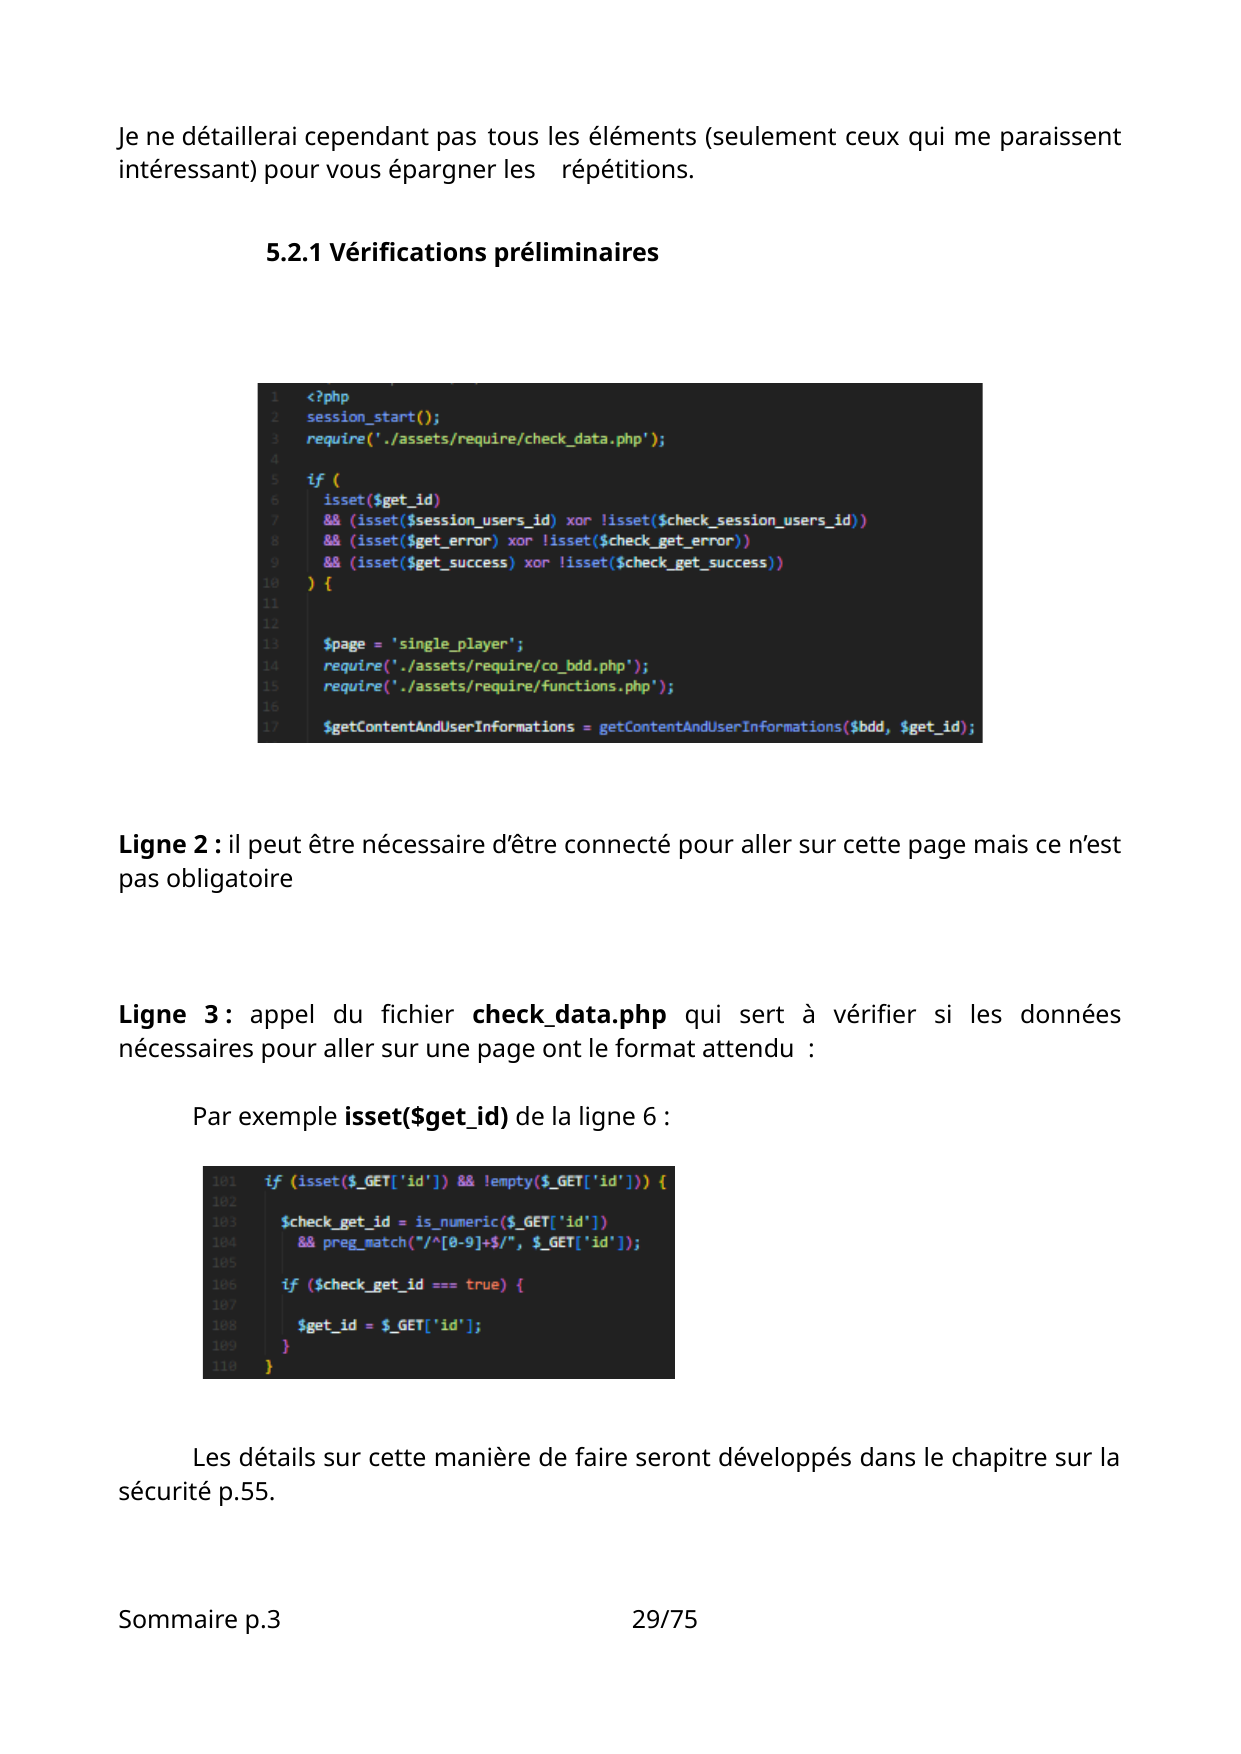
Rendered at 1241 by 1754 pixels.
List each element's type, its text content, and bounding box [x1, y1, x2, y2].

subtitle 5.2.1 Vérifications préliminaires [118, 235, 1122, 269]
text Je ne détaillerai cependant pas tous les éléments (seulement ceux qui me paraissent intéressant) pour vous épargner les répétitions. [118, 118, 1122, 186]
picture [202, 1166, 675, 1379]
text Les détails sur cette manière de faire seront développés dans le chapitre sur la sécurité p.46. [118, 1439, 1122, 1508]
text Par exemple isset($get_id) de la ligne 6 : [118, 1099, 1122, 1133]
picture [257, 383, 983, 743]
text Ligne 2 : il peut être nécessaire d’être connecté pour aller sur cette page mais ce n’est pas obligatoire [118, 826, 1122, 894]
text Ligne 3 : appel du fichier check_data.php qui sert à vérifier si les données nécessaires pour aller sur une page ont le format attendu : [118, 997, 1122, 1065]
